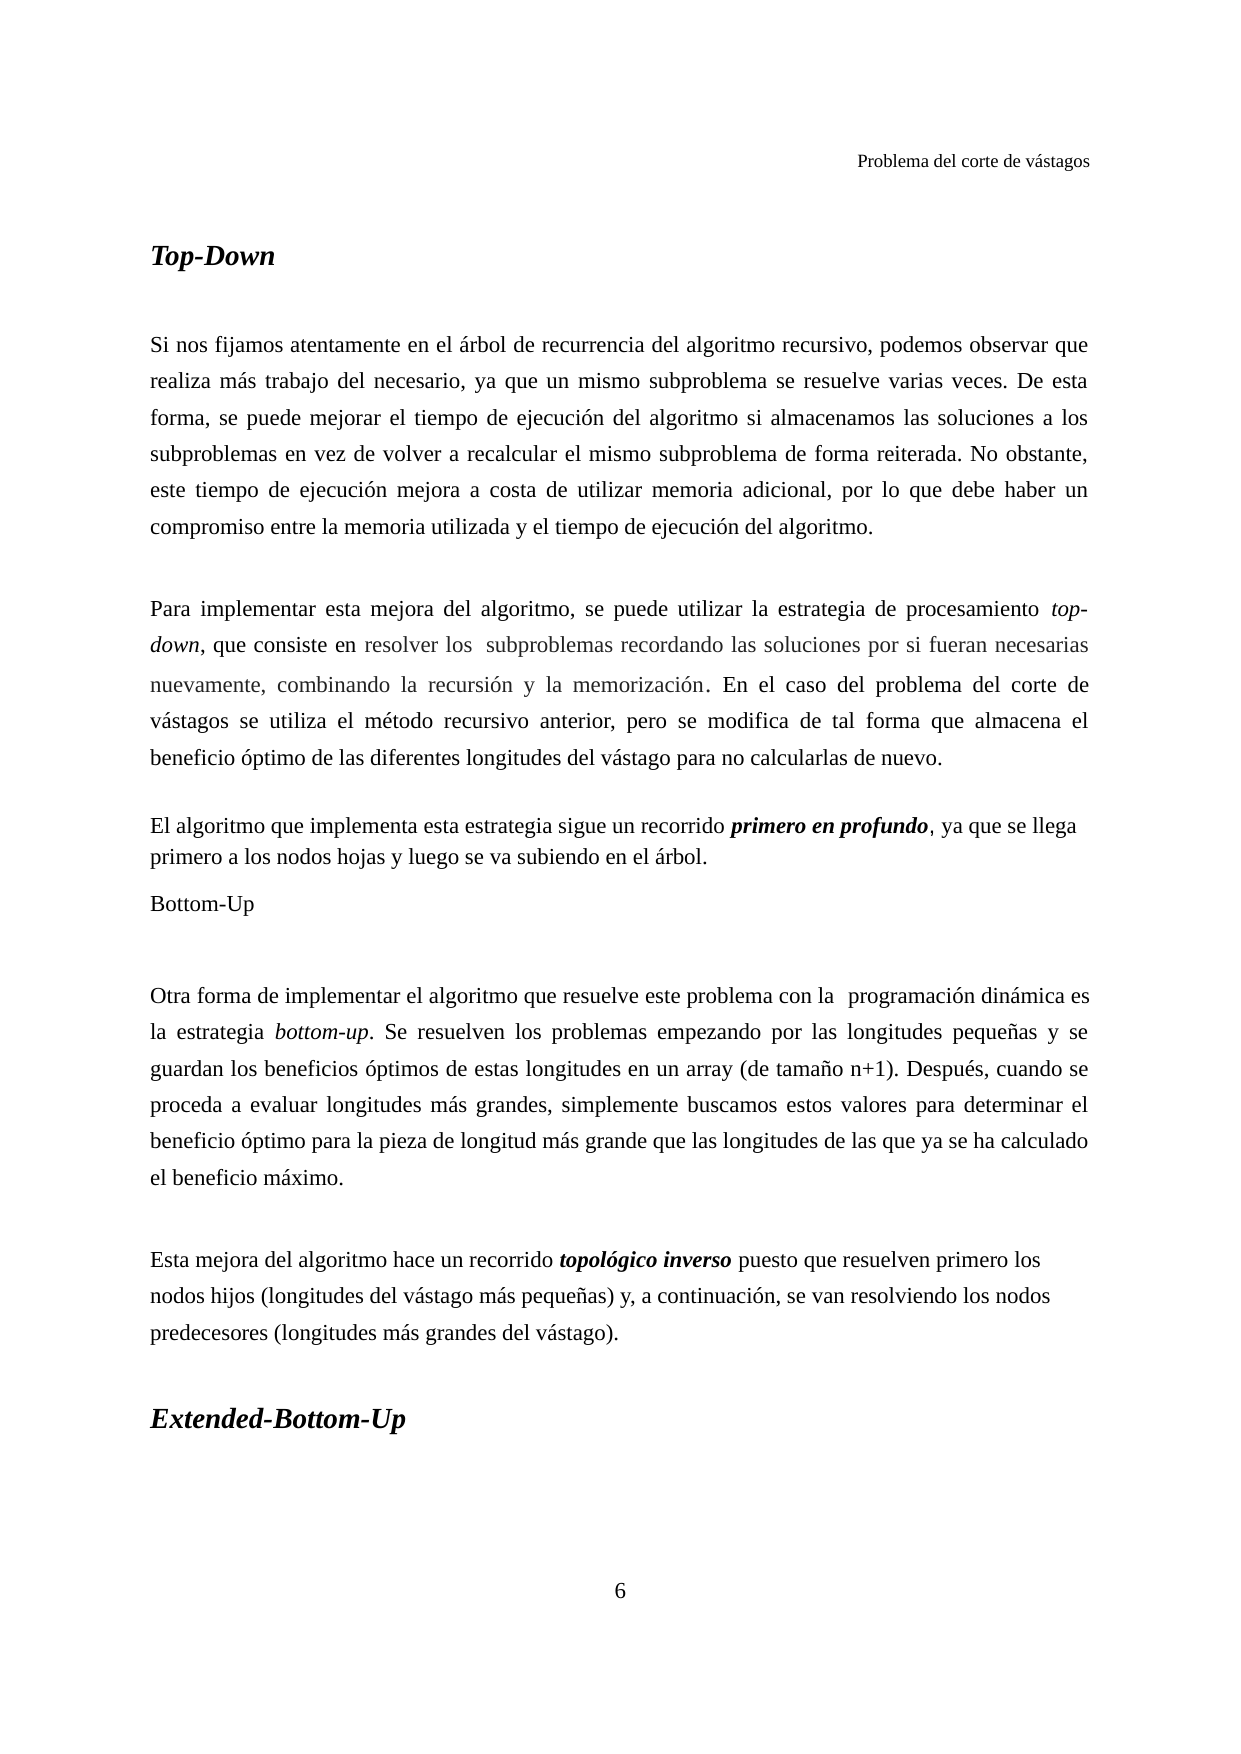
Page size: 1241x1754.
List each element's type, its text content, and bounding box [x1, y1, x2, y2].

text Extended-Bottom-Up [150, 1401, 1090, 1435]
text Para implementar esta mejora del algoritmo, se puede utilizar la estrategia de procesamiento top-down, que consiste en resolver los subproblemas recordando las soluciones por si fueran necesarias nuevamente, combinando la recursión y la memorización. En el caso del problema del corte de vástagos se utiliza el método recursivo anterior, pero se modifica de tal forma que almacena el beneficio óptimo de las diferentes longitudes del vástago para no calcularlas de nuevo. [150, 595, 1090, 770]
text Esta mejora del algoritmo hace un recorrido topológico inverso puesto que resuelven primero los nodos hijos (longitudes del vástago más pequeñas) y, a continuación, se van resolviendo los nodos predecesores (longitudes más grandes del vástago). [150, 1246, 1090, 1345]
text Bottom-Up [150, 889, 1090, 916]
text Si nos fijamos atentamente en el árbol de recurrencia del algoritmo recursivo, podemos observar que realiza más trabajo del necesario, ya que un mismo subproblema se resuelve varias veces. De esta forma, se puede mejorar el tiempo de ejecución del algoritmo si almacenamos las soluciones a los subproblemas en vez de volver a recalcular el mismo subproblema de forma reiterada. No obstante, este tiempo de ejecución mejora a costa de utilizar memoria adicional, por lo que debe haber un compromiso entre la memoria utilizada y el tiempo de ejecución del algoritmo. [150, 331, 1090, 539]
text Otra forma de implementar el algoritmo que resuelve este problema con la programación dinámica es la estrategia bottom-up. Se resuelven los problemas empezando por las longitudes pequeñas y se guardan los beneficios óptimos de estas longitudes en un array (de tamaño n+1). Después, cuando se proceda a evaluar longitudes más grandes, simplemente buscamos estos valores para determinar el beneficio óptimo para la pieza de longitud más grande que las longitudes de las que ya se ha calculado el beneficio máximo. [150, 982, 1090, 1190]
text Top-Down [150, 238, 1090, 272]
text El algoritmo que implementa esta estrategia sigue un recorrido primero en profundo, ya que se llega primero a los nodos hojas y luego se va subiendo en el árbol. [150, 780, 1090, 870]
